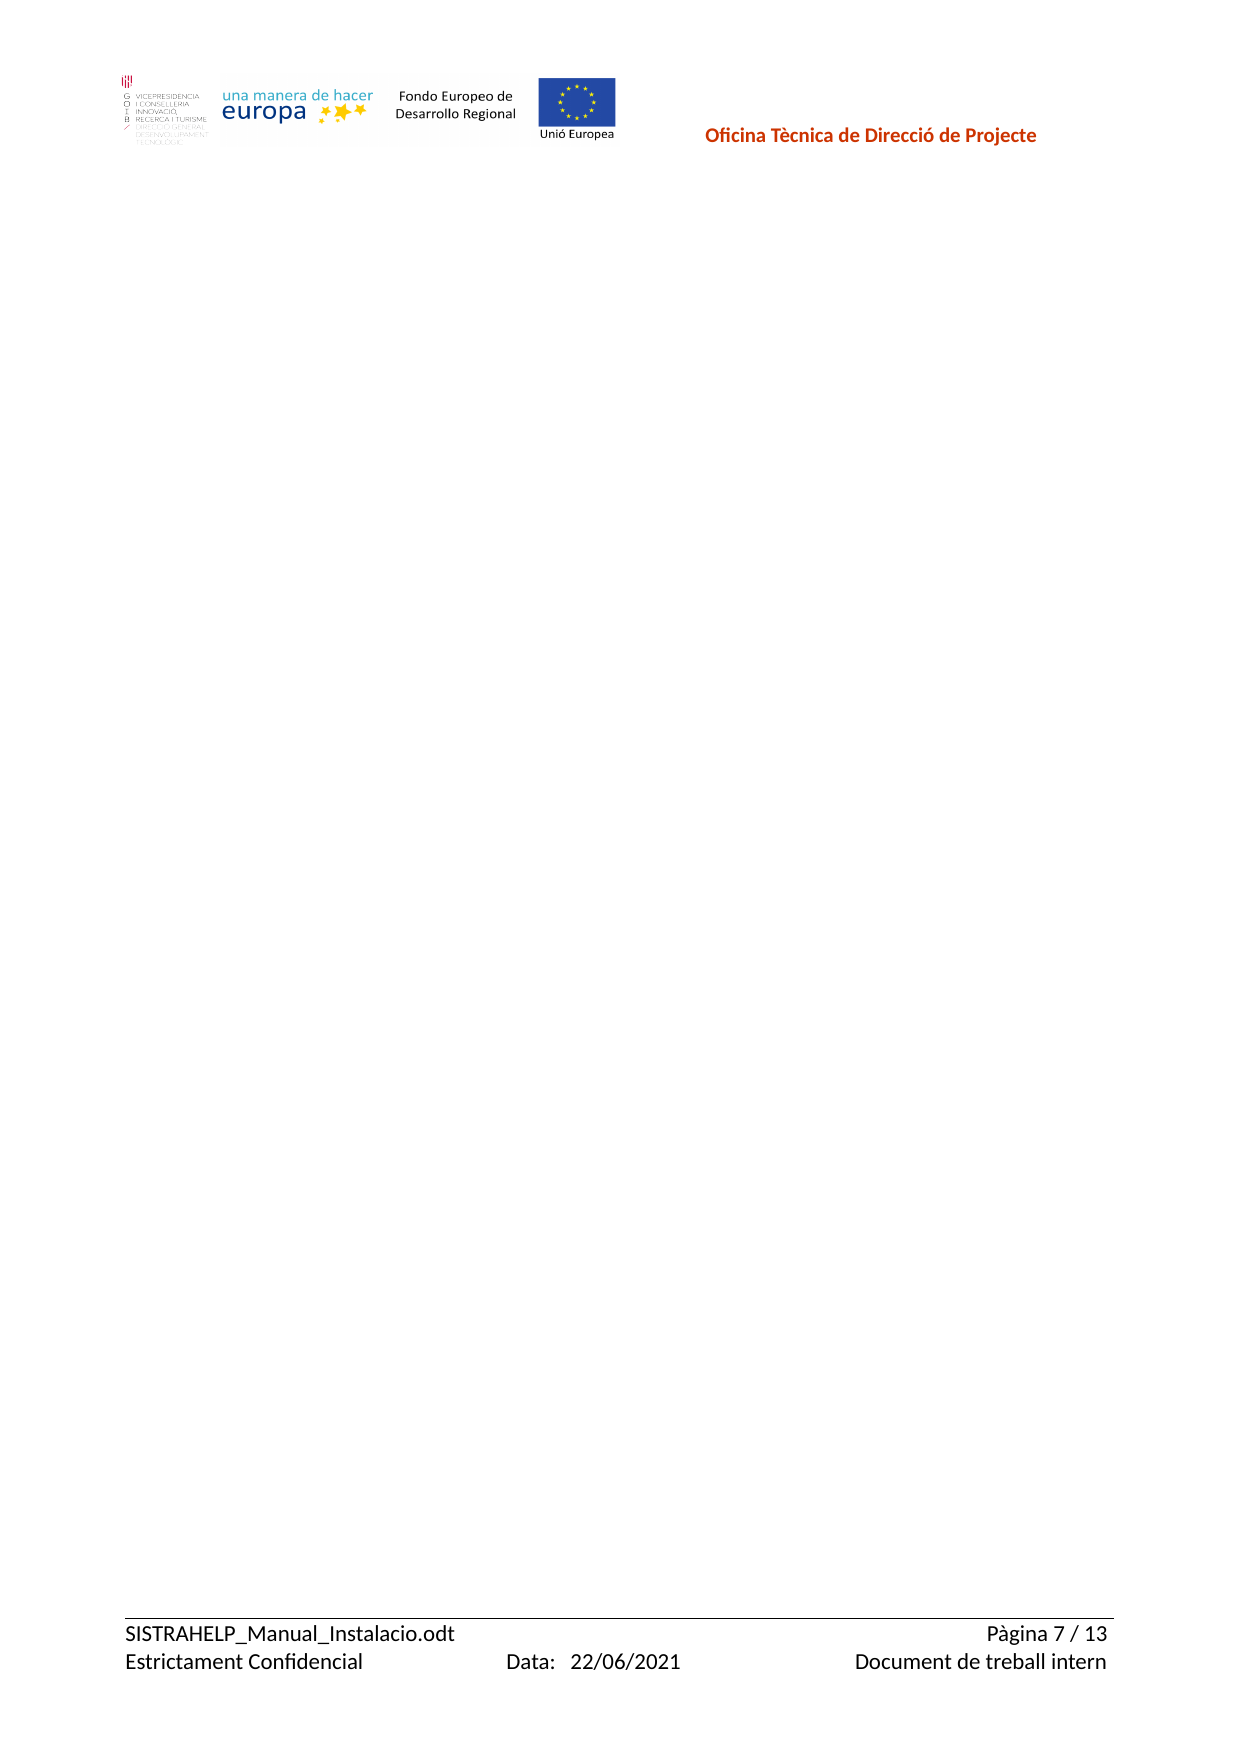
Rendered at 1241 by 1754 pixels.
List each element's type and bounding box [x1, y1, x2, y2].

picture [219, 73, 621, 147]
picture [118, 73, 213, 147]
